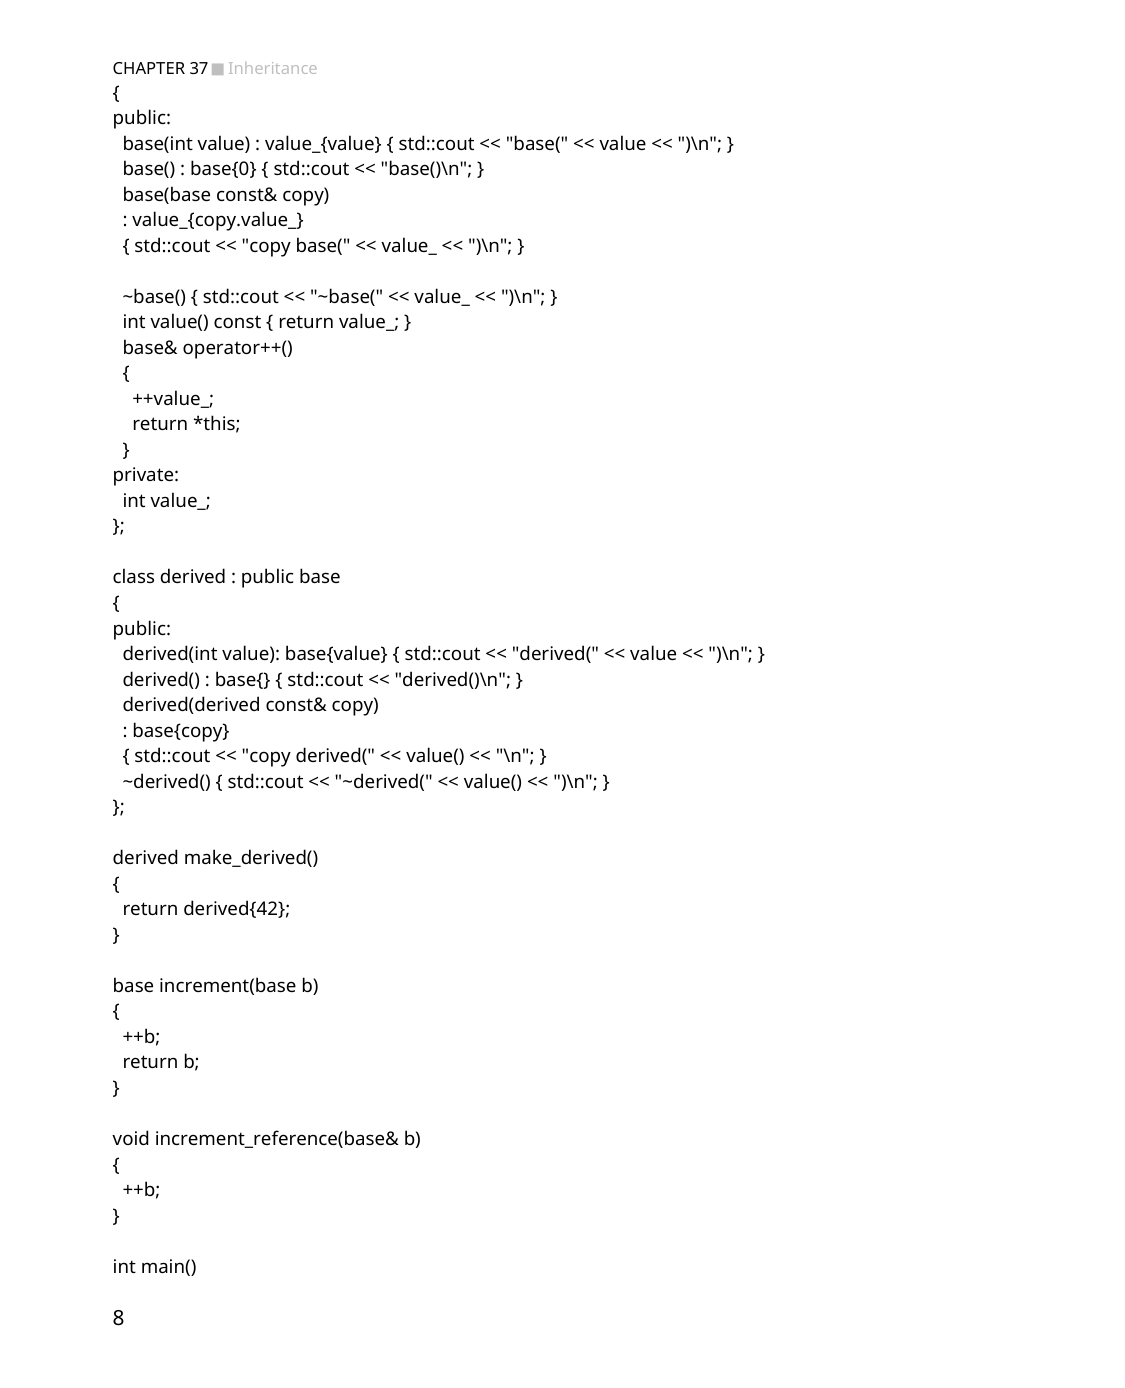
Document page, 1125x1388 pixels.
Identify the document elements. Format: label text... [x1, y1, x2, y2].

text { std::cout << "copy base(" << value_ << ")\n"; } [112, 232, 1012, 258]
text derived(derived const& copy) [112, 691, 1012, 717]
text } [112, 921, 1012, 947]
text derived(int value): base{value} { std::cout << "derived(" << value << ")\n"; } [112, 640, 1012, 666]
text return derived{42}; [112, 896, 1012, 921]
text base& operator++() [112, 334, 1012, 360]
text } [112, 1074, 1012, 1100]
text class derived : public base [112, 564, 1012, 589]
text return b; [112, 1049, 1012, 1074]
text base increment(base b) [112, 972, 1012, 998]
text ++b; [112, 1023, 1012, 1049]
text derived make_derived() [112, 844, 1012, 870]
text { [112, 998, 1012, 1023]
text }; [112, 513, 1012, 538]
text } [112, 436, 1012, 462]
text { [112, 1151, 1012, 1176]
text ++value_; [112, 385, 1012, 411]
text void increment_reference(base& b) [112, 1125, 1012, 1151]
text base(int value) : value_{value} { std::cout << "base(" << value << ")\n"; } [112, 130, 1012, 156]
text { [112, 79, 1012, 104]
text { [112, 870, 1012, 896]
text public: [112, 615, 1012, 640]
text ~derived() { std::cout << "~derived(" << value() << ")\n"; } [112, 768, 1012, 793]
text }; [112, 793, 1012, 819]
text int value() const { return value_; } [112, 309, 1012, 334]
text return *this; [112, 411, 1012, 436]
text : value_{copy.value_} [112, 207, 1012, 232]
text int value_; [112, 487, 1012, 513]
text : base{copy} [112, 717, 1012, 742]
text { [112, 360, 1012, 385]
text base() : base{0} { std::cout << "base()\n"; } [112, 156, 1012, 181]
text int main() [112, 1253, 1012, 1278]
text } [112, 1202, 1012, 1227]
text public: [112, 104, 1012, 130]
text { [112, 589, 1012, 615]
text private: [112, 462, 1012, 487]
text ~base() { std::cout << "~base(" << value_ << ")\n"; } [112, 283, 1012, 309]
text ++b; [112, 1176, 1012, 1202]
text derived() : base{} { std::cout << "derived()\n"; } [112, 666, 1012, 691]
text base(base const& copy) [112, 181, 1012, 207]
text { std::cout << "copy derived(" << value() << "\n"; } [112, 742, 1012, 768]
